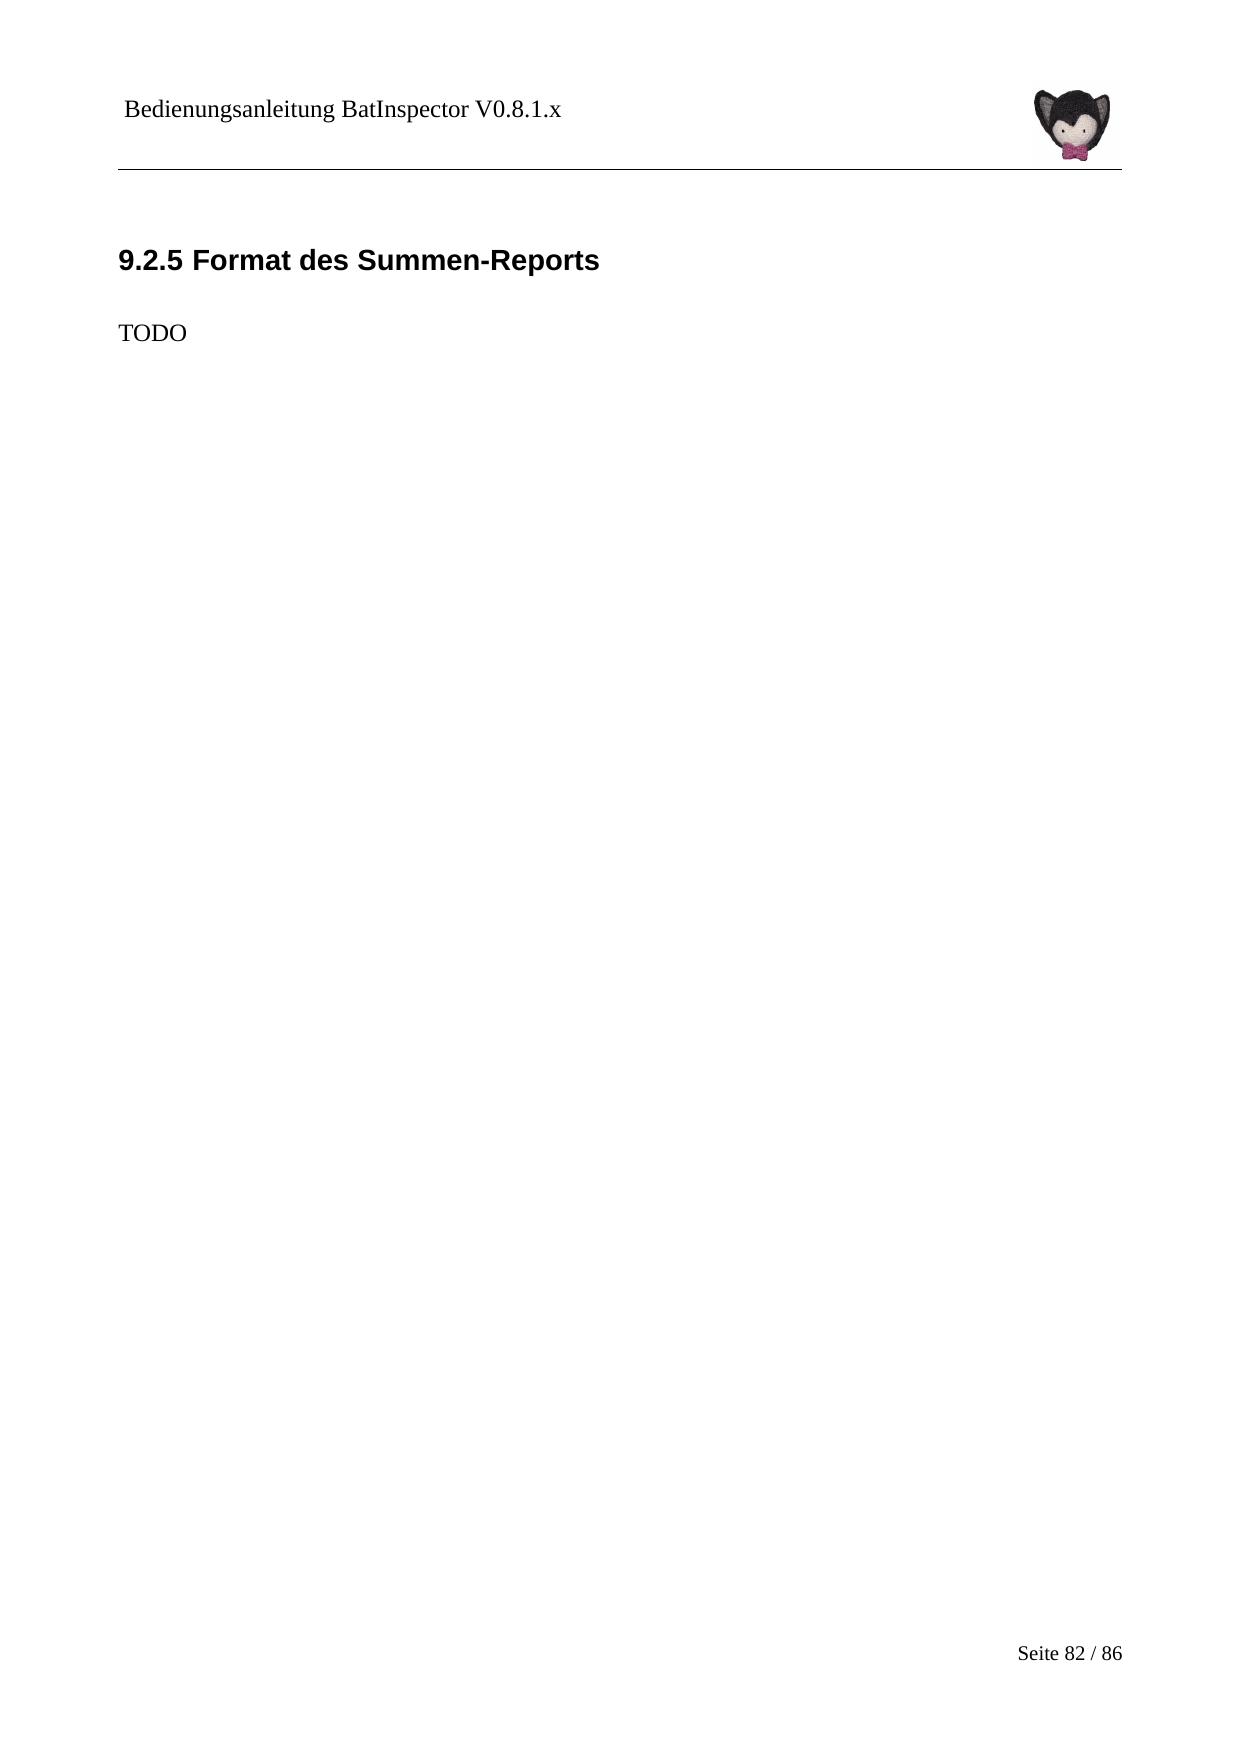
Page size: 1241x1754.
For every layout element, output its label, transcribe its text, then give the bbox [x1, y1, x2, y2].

subtitle Format des Summen-Reports [118, 243, 1122, 276]
picture [1030, 80, 1119, 169]
text TODO [118, 318, 1122, 346]
